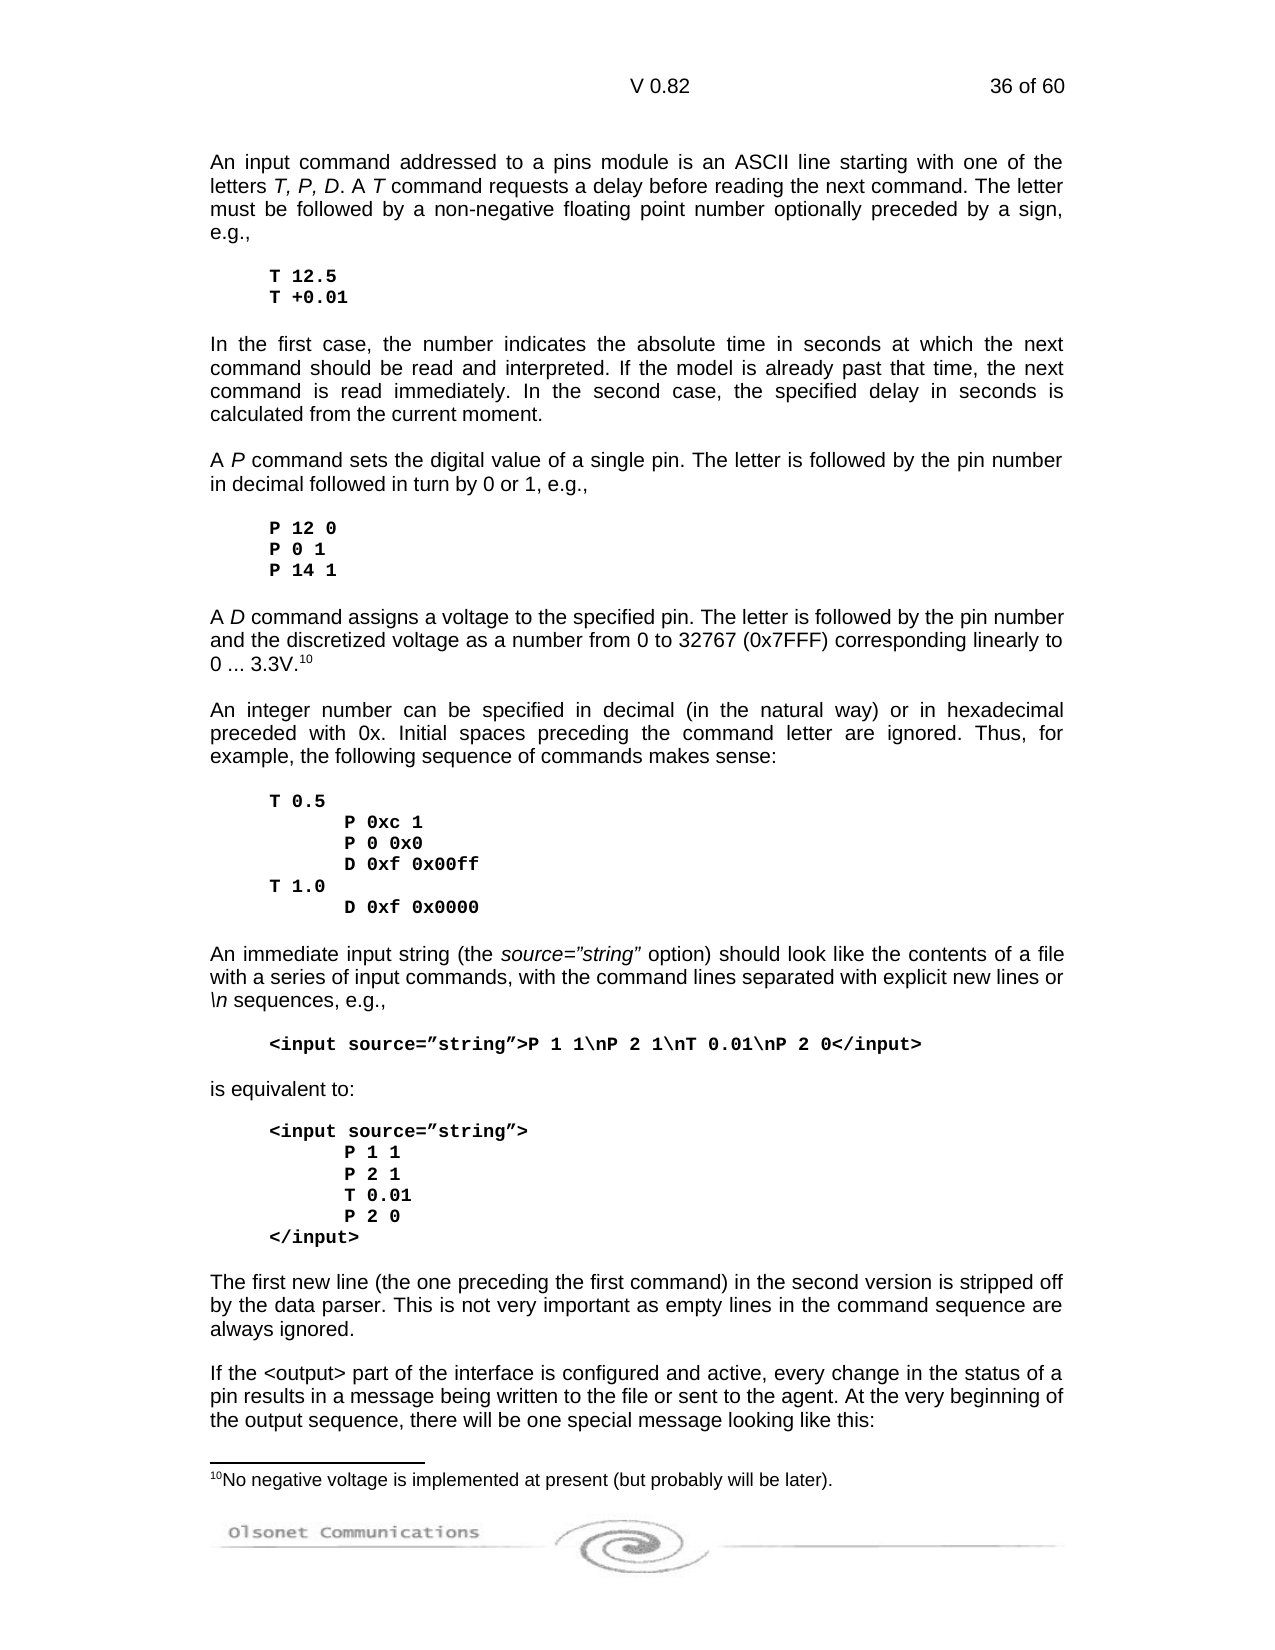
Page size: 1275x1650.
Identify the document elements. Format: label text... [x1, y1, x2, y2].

text P 14 1 [269, 561, 1065, 582]
text T 0.5 [269, 791, 1065, 813]
text If the <output> part of the interface is configured and active, every change in the status of a pin results in a message being written to the file or sent to the agent. At the very beginning of the output sequence, there will be one special message looking like this: [210, 1362, 1065, 1431]
picture [210, 1504, 1065, 1596]
text An input command addressed to a pins module is an ASCII line starting with one of the letters T, P, D. A T command requests a delay before reading the next command. The letter must be followed by a non-negative floating point number optionally preceded by a sign, e.g., [210, 151, 1065, 244]
text <input source=”string”>P 1 1\nP 2 1\nT 0.01\nP 2 0</input> [269, 1035, 1065, 1056]
text The first new line (the one preceding the first command) in the second version is stripped off by the data parser. This is not very important as empty lines in the command sequence are always ignored. [210, 1271, 1065, 1341]
text An immediate input string (the source=”string” option) should look like the contents of a file with a series of input commands, with the command lines separated with explicit new lines or \n sequences, e.g., [210, 942, 1065, 1012]
text T 12.5 [269, 267, 1065, 288]
text No negative voltage is implemented at present (but probably will be later). [210, 1469, 1065, 1490]
text is equivalent to: [210, 1078, 1065, 1101]
text T 1.0 [269, 876, 1065, 898]
text P 2 1 [269, 1164, 1065, 1186]
text An integer number can be specified in decimal (in the natural way) or in hexadecimal preceded with 0x. Initial spaces preceding the command letter are ignored. Thus, for example, the following sequence of commands makes sense: [210, 698, 1065, 768]
text A D command assigns a voltage to the specified pin. The letter is followed by the pin number and the discretized voltage as a number from 0 to 32767 (0x7FFF) corresponding linearly to 0 ... 3.3V. [210, 606, 1065, 675]
text P 0 1 [269, 540, 1065, 561]
text P 0 0x0 [269, 834, 1065, 855]
text D 0xf 0x00ff [269, 855, 1065, 876]
text P 12 0 [269, 519, 1065, 540]
text </input> [269, 1228, 1065, 1249]
text T +0.01 [269, 288, 1065, 309]
text <input source=”string”> [269, 1122, 1065, 1143]
text A P command sets the digital value of a single pin. The letter is followed by the pin number in decimal followed in turn by 0 or 1, e.g., [210, 449, 1065, 495]
text P 2 0 [269, 1207, 1065, 1228]
text In the first case, the number indicates the absolute time in seconds at which the next command should be read and interpreted. If the model is already past that time, the next command is read immediately. In the second case, the specified delay in seconds is calculated from the current moment. [210, 333, 1065, 426]
text D 0xf 0x0000 [269, 898, 1065, 919]
text T 0.01 [269, 1186, 1065, 1207]
text P 0xc 1 [269, 813, 1065, 834]
text P 1 1 [269, 1143, 1065, 1164]
